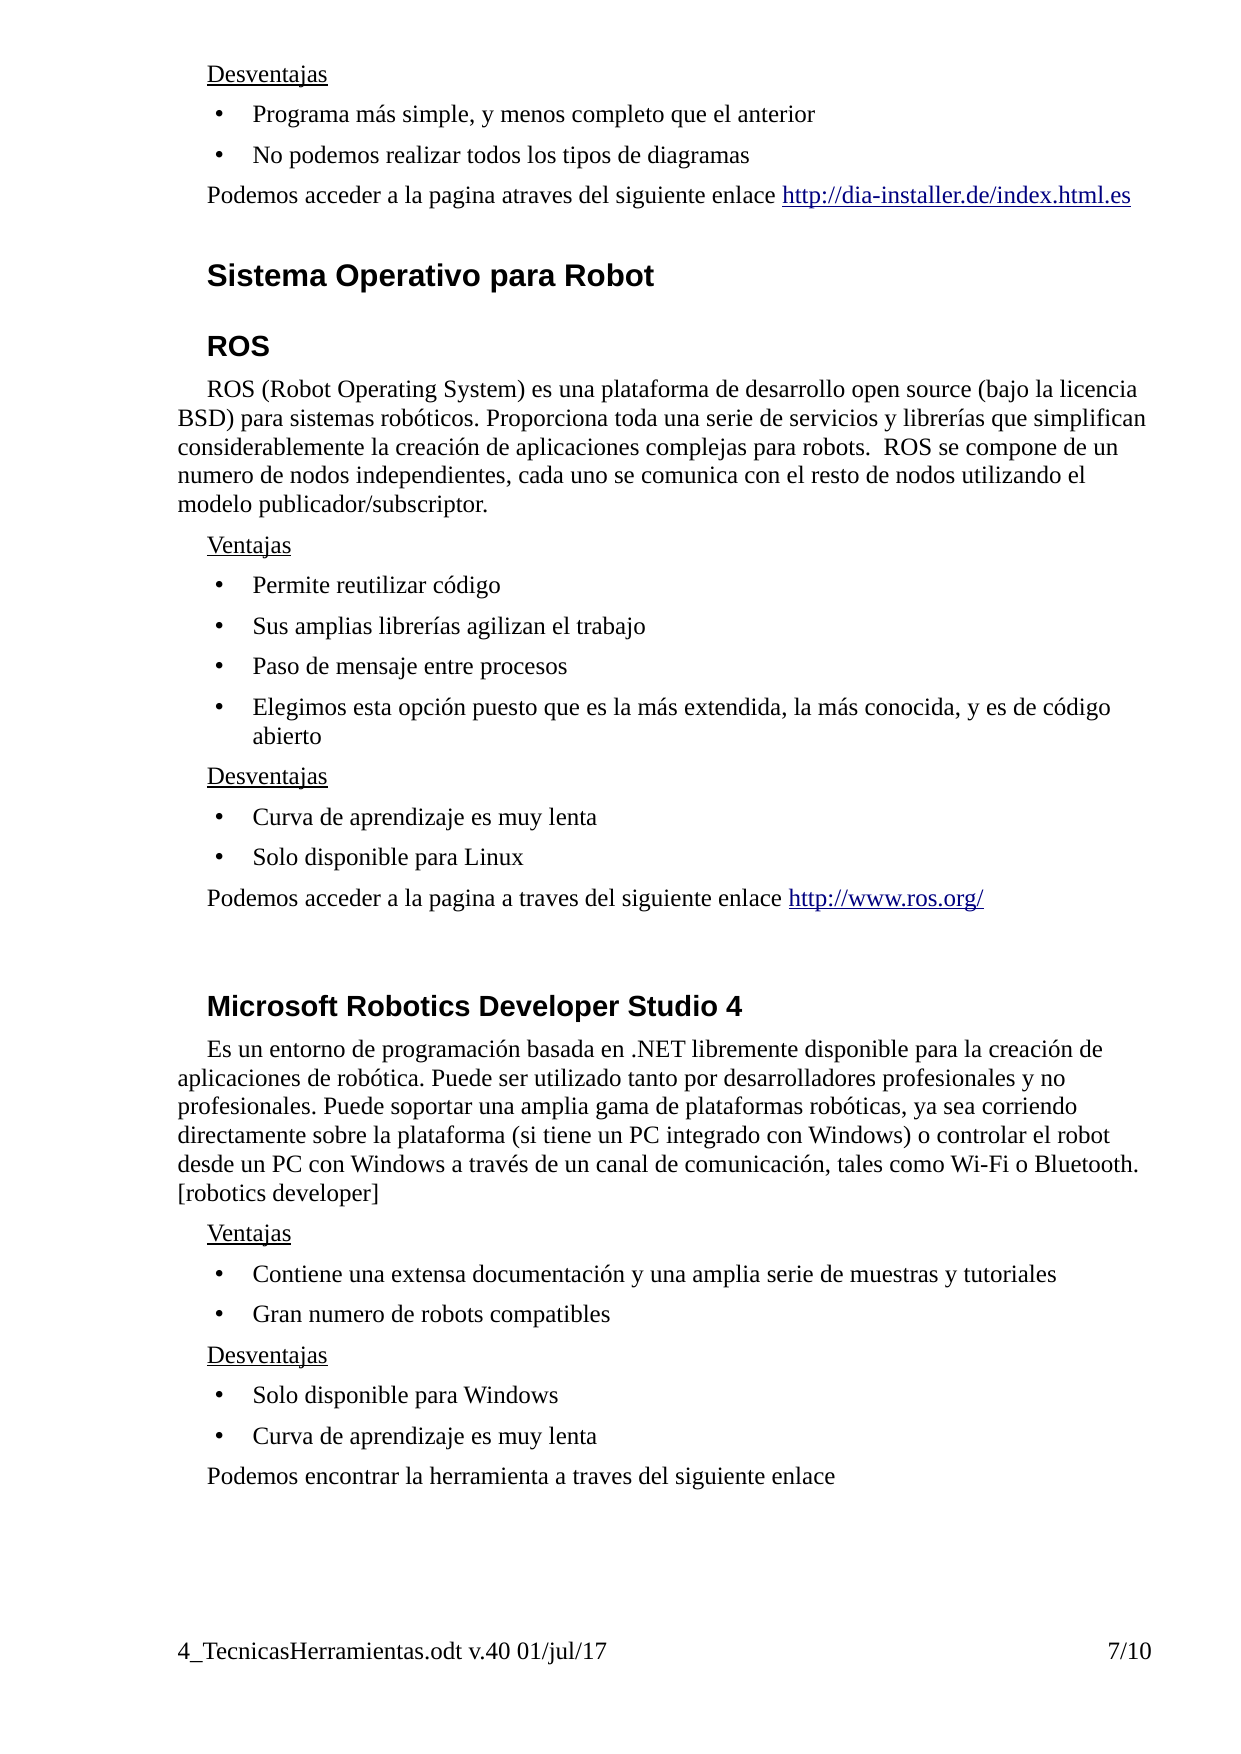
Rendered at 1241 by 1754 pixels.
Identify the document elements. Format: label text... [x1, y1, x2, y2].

text ROS (Robot Operating System) es una plataforma de desarrollo open source (bajo la licencia BSD) para sistemas robóticos. Proporciona toda una serie de servicios y librerías que simplifican considerablemente la creación de aplicaciones complejas para robots. ROS se compone de un numero de nodos independientes, cada uno se comunica con el resto de nodos utilizando el modelo publicador/subscriptor. [177, 374, 1152, 518]
subtitle ROS [207, 329, 1152, 363]
list Programa más simple, y menos completo que el anterior [215, 99, 1152, 128]
list Paso de mensaje entre procesos [215, 651, 1152, 680]
subtitle Microsoft Robotics Developer Studio 4 [207, 989, 1152, 1022]
list Contiene una extensa documentación y una amplia serie de muestras y tutoriales [215, 1259, 1152, 1287]
list Curva de aprendizaje es muy lenta [215, 1421, 1152, 1449]
list Sus amplias librerías agilizan el trabajo [215, 611, 1152, 640]
list Permite reutilizar código [215, 570, 1152, 599]
text Podemos acceder a la pagina atraves del siguiente enlace http://dia-installer.de/index.html.es [177, 181, 1152, 209]
list Gran numero de robots compatibles [215, 1299, 1152, 1328]
subtitle Sistema Operativo para Robot [207, 257, 1152, 292]
text Desventajas [177, 59, 1152, 88]
list Solo disponible para Windows [215, 1380, 1152, 1409]
text Desventajas [177, 1340, 1152, 1368]
text Es un entorno de programación basada en .NET libremente disponible para la creación de aplicaciones de robótica. Puede ser utilizado tanto por desarrolladores profesionales y no profesionales. Puede soportar una amplia gama de plataformas robóticas, ya sea corriendo directamente sobre la plataforma (si tiene un PC integrado con Windows) o controlar el robot desde un PC con Windows a través de un canal de comunicación, tales como Wi-Fi o Bluetooth.[robotics developer] [177, 1034, 1152, 1206]
text Desventajas [177, 761, 1152, 790]
list No podemos realizar todos los tipos de diagramas [215, 140, 1152, 169]
text Ventajas [177, 1218, 1152, 1247]
text Podemos encontrar la herramienta a traves del siguiente enlace [177, 1461, 1152, 1490]
text Podemos acceder a la pagina a traves del siguiente enlace http://www.ros.org/ [177, 883, 1152, 912]
text Ventajas [177, 530, 1152, 559]
list Elegimos esta opción puesto que es la más extendida, la más conocida, y es de código abierto [215, 692, 1152, 749]
list Curva de aprendizaje es muy lenta [215, 802, 1152, 831]
list Solo disponible para Linux [215, 842, 1152, 871]
